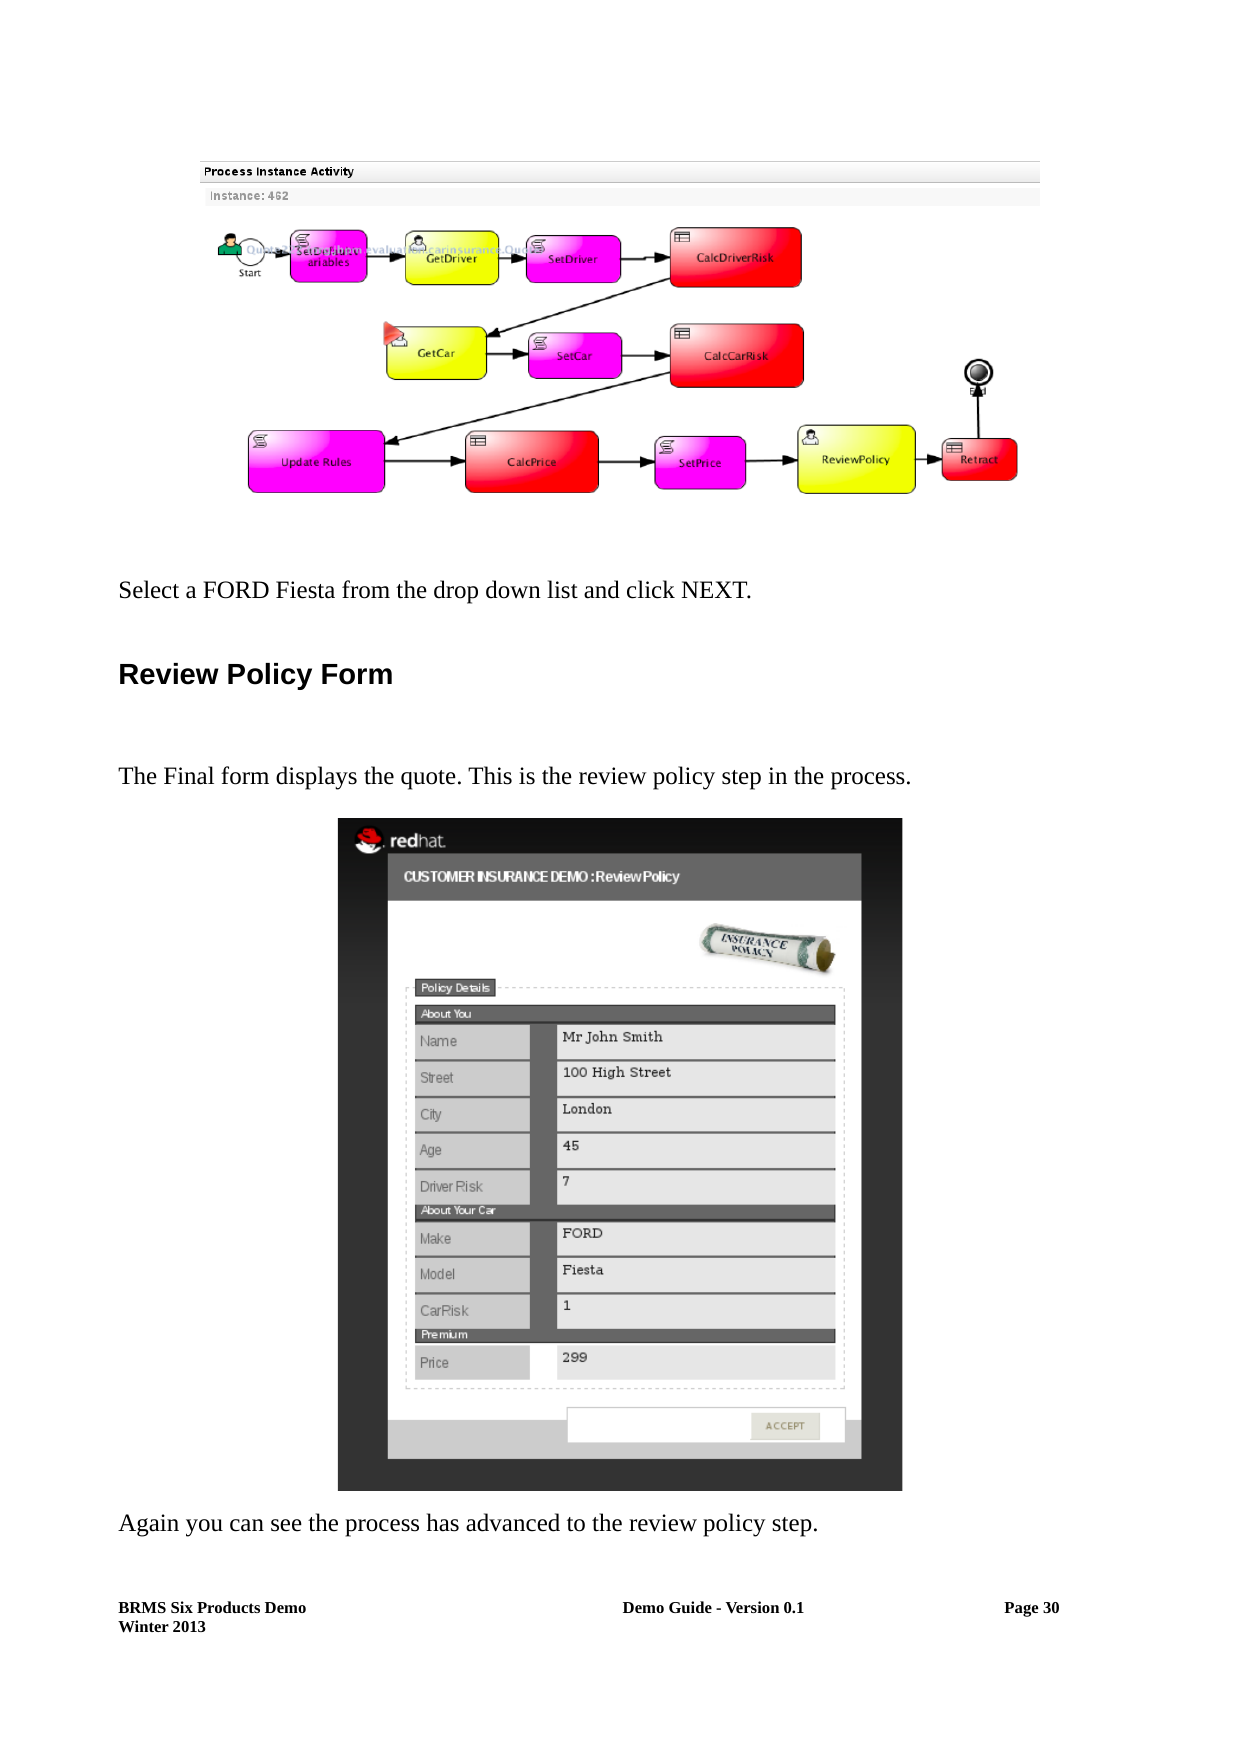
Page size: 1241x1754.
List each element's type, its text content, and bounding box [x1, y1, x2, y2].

text Select a FORD Fiesta from the drop down list and click NEXT. [118, 575, 1122, 603]
text The Final form displays the quote. This is the review policy step in the process. [118, 761, 1122, 789]
picture [337, 818, 903, 1491]
picture [200, 159, 1040, 534]
subtitle Review Policy Form [118, 657, 1122, 691]
text Again you can see the process has advanced to the review policy step. [118, 1508, 1122, 1537]
